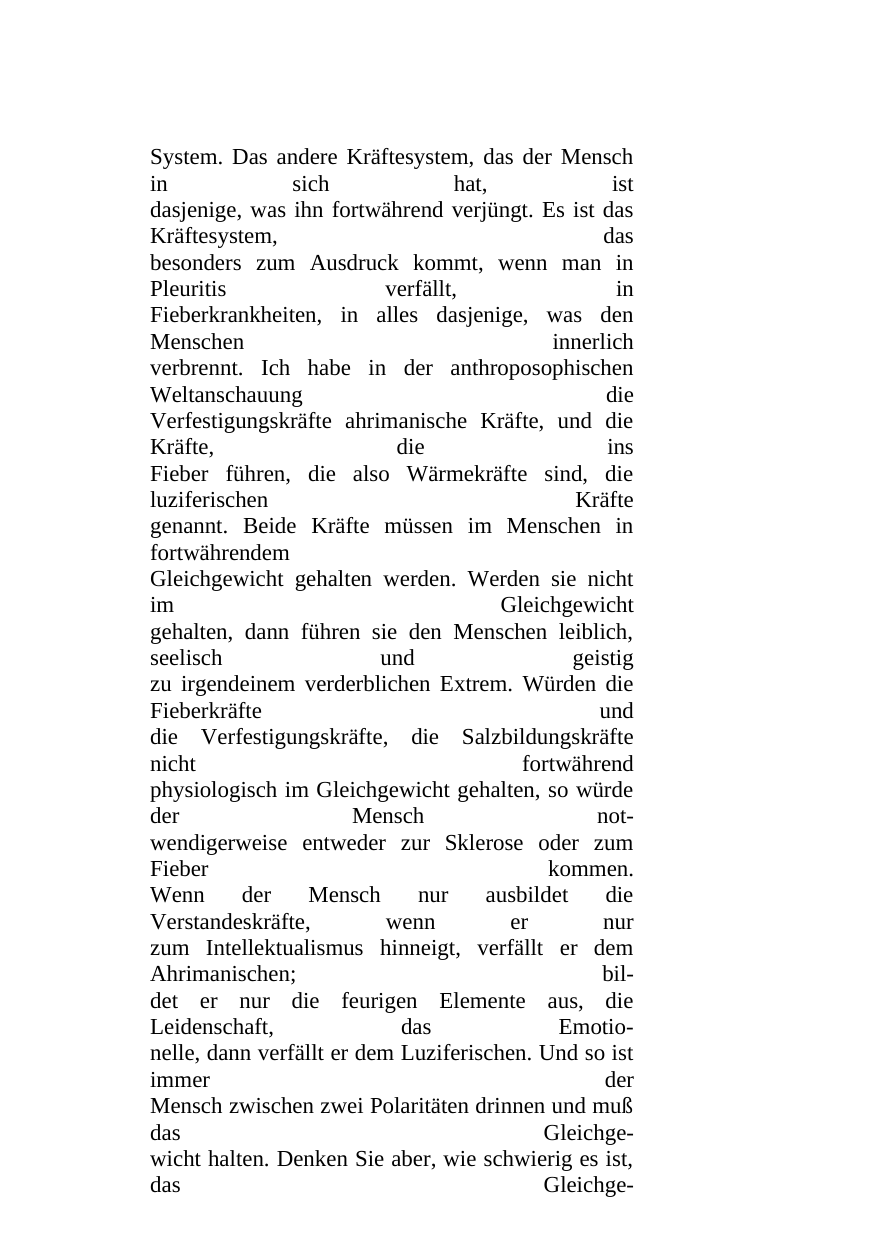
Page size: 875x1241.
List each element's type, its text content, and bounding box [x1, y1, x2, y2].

text System. Das andere Kräftesystem, das der Mensch in sich hat, ist dasjenige, was ihn fortwährend verjüngt. Es ist das Kräftesystem, das besonders zum Ausdruck kommt, wenn man in Pleuritis verfällt, in Fieberkrankheiten, in alles dasjenige, was den Menschen innerlich verbrennt. Ich habe in der anthroposophischen Weltanschauung die Verfestigungskräfte ahrimanische Kräfte, und die Kräfte, die ins Fieber führen, die also Wärmekräfte sind, die luziferischen Kräfte genannt. Beide Kräfte müssen im Menschen in fortwährendem Gleichgewicht gehalten werden. Werden sie nicht im Gleichgewicht gehalten, dann führen sie den Menschen leiblich, seelisch und geistig zu irgendeinem verderblichen Extrem. Würden die Fieberkräfte und die Verfestigungskräfte, die Salzbildungskräfte nicht fortwährend physiologisch im Gleichgewicht gehalten, so würde der Mensch not- wendigerweise entweder zur Sklerose oder zum Fieber kommen. Wenn der Mensch nur ausbildet die Verstandeskräfte, wenn er nur zum Intellektualismus hinneigt, verfällt er dem Ahrimanischen; bil- det er nur die feurigen Elemente aus, die Leidenschaft, das Emotio- nelle, dann verfällt er dem Luziferischen. Und so ist immer der Mensch zwischen zwei Polaritäten drinnen und muß das Gleichge- wicht halten. Denken Sie aber, wie schwierig es ist, das Gleichge- [150, 143, 634, 1198]
